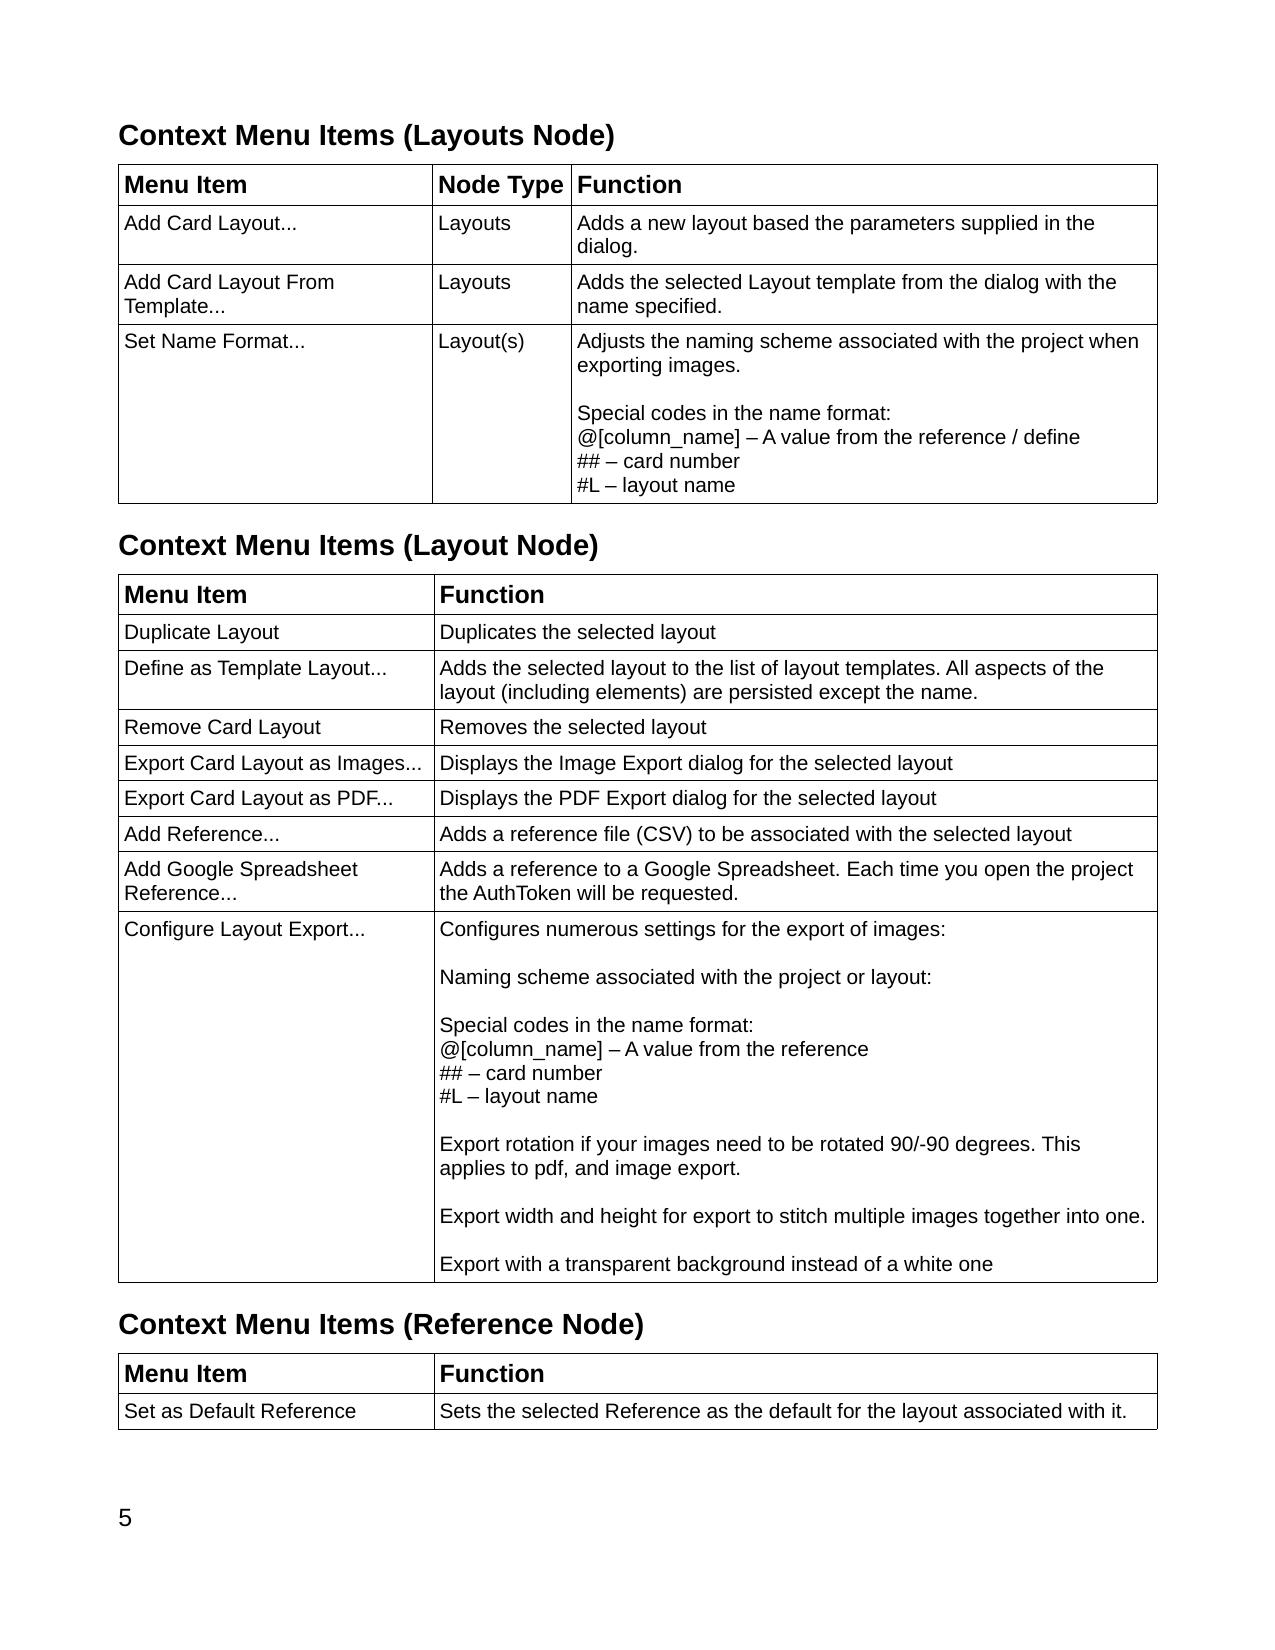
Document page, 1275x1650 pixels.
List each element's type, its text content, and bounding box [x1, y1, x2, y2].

table_cell Displays the Image Export dialog for the selected layout [435, 746, 1157, 780]
table_header Function [572, 165, 1157, 204]
table_cell Configures numerous settings for the export of images: Naming scheme associated with the project or layout: Special codes in the name format: @[column_name] – A value from the reference ## – card number #L – layout name Export rotation if your images need to be rotated 90/-90 degrees. This applies to pdf, and image export. Export width and height for export to stitch multiple images together into one. Export with a transparent background instead of a white one [435, 912, 1157, 1282]
subtitle Context Menu Items (Layout Node) [118, 528, 1157, 561]
table_header Function [435, 1354, 1157, 1393]
table_header Menu Item [119, 1354, 434, 1393]
table_cell Adds the selected layout to the list of layout templates. All aspects of the layout (including elements) are persisted except the name. [435, 651, 1157, 709]
table_cell Add Card Layout... [119, 206, 432, 264]
table_cell Define as Template Layout... [119, 651, 434, 709]
table_header Node Type [433, 165, 571, 204]
table_cell Configure Layout Export... [119, 912, 434, 1282]
table_header Menu Item [119, 575, 434, 614]
table_cell Set as Default Reference [119, 1394, 434, 1429]
table_cell Remove Card Layout [119, 710, 434, 745]
table_cell Layouts [433, 206, 571, 264]
subtitle Context Menu Items (Reference Node) [118, 1307, 1157, 1340]
table_cell Displays the PDF Export dialog for the selected layout [435, 781, 1157, 816]
table_cell Add Reference... [119, 817, 434, 851]
table_header Menu Item [119, 165, 432, 204]
table_cell Add Card Layout From Template... [119, 265, 432, 323]
table_cell Adds a new layout based the parameters supplied in the dialog. [572, 206, 1157, 264]
table_cell Adds the selected Layout template from the dialog with the name specified. [572, 265, 1157, 323]
table_cell Duplicate Layout [119, 615, 434, 650]
table_cell Export Card Layout as Images... [119, 746, 434, 780]
subtitle Context Menu Items (Layouts Node) [118, 118, 1157, 152]
table_cell Layouts [433, 265, 571, 323]
table_cell Sets the selected Reference as the default for the layout associated with it. [435, 1394, 1157, 1429]
table_cell Adds a reference to a Google Spreadsheet. Each time you open the project the AuthToken will be requested. [435, 852, 1157, 911]
table_cell Adjusts the naming scheme associated with the project when exporting images. Special codes in the name format: @[column_name] – A value from the reference / define ## – card number #L – layout name [572, 325, 1157, 503]
table_cell Adds a reference file (CSV) to be associated with the selected layout [435, 817, 1157, 851]
table_header Function [435, 575, 1157, 614]
table_cell Set Name Format... [119, 325, 432, 503]
table_cell Export Card Layout as PDF... [119, 781, 434, 816]
table_cell Layout(s) [433, 325, 571, 503]
table_cell Add Google Spreadsheet Reference... [119, 852, 434, 911]
table_cell Removes the selected layout [435, 710, 1157, 745]
table_cell Duplicates the selected layout [435, 615, 1157, 650]
